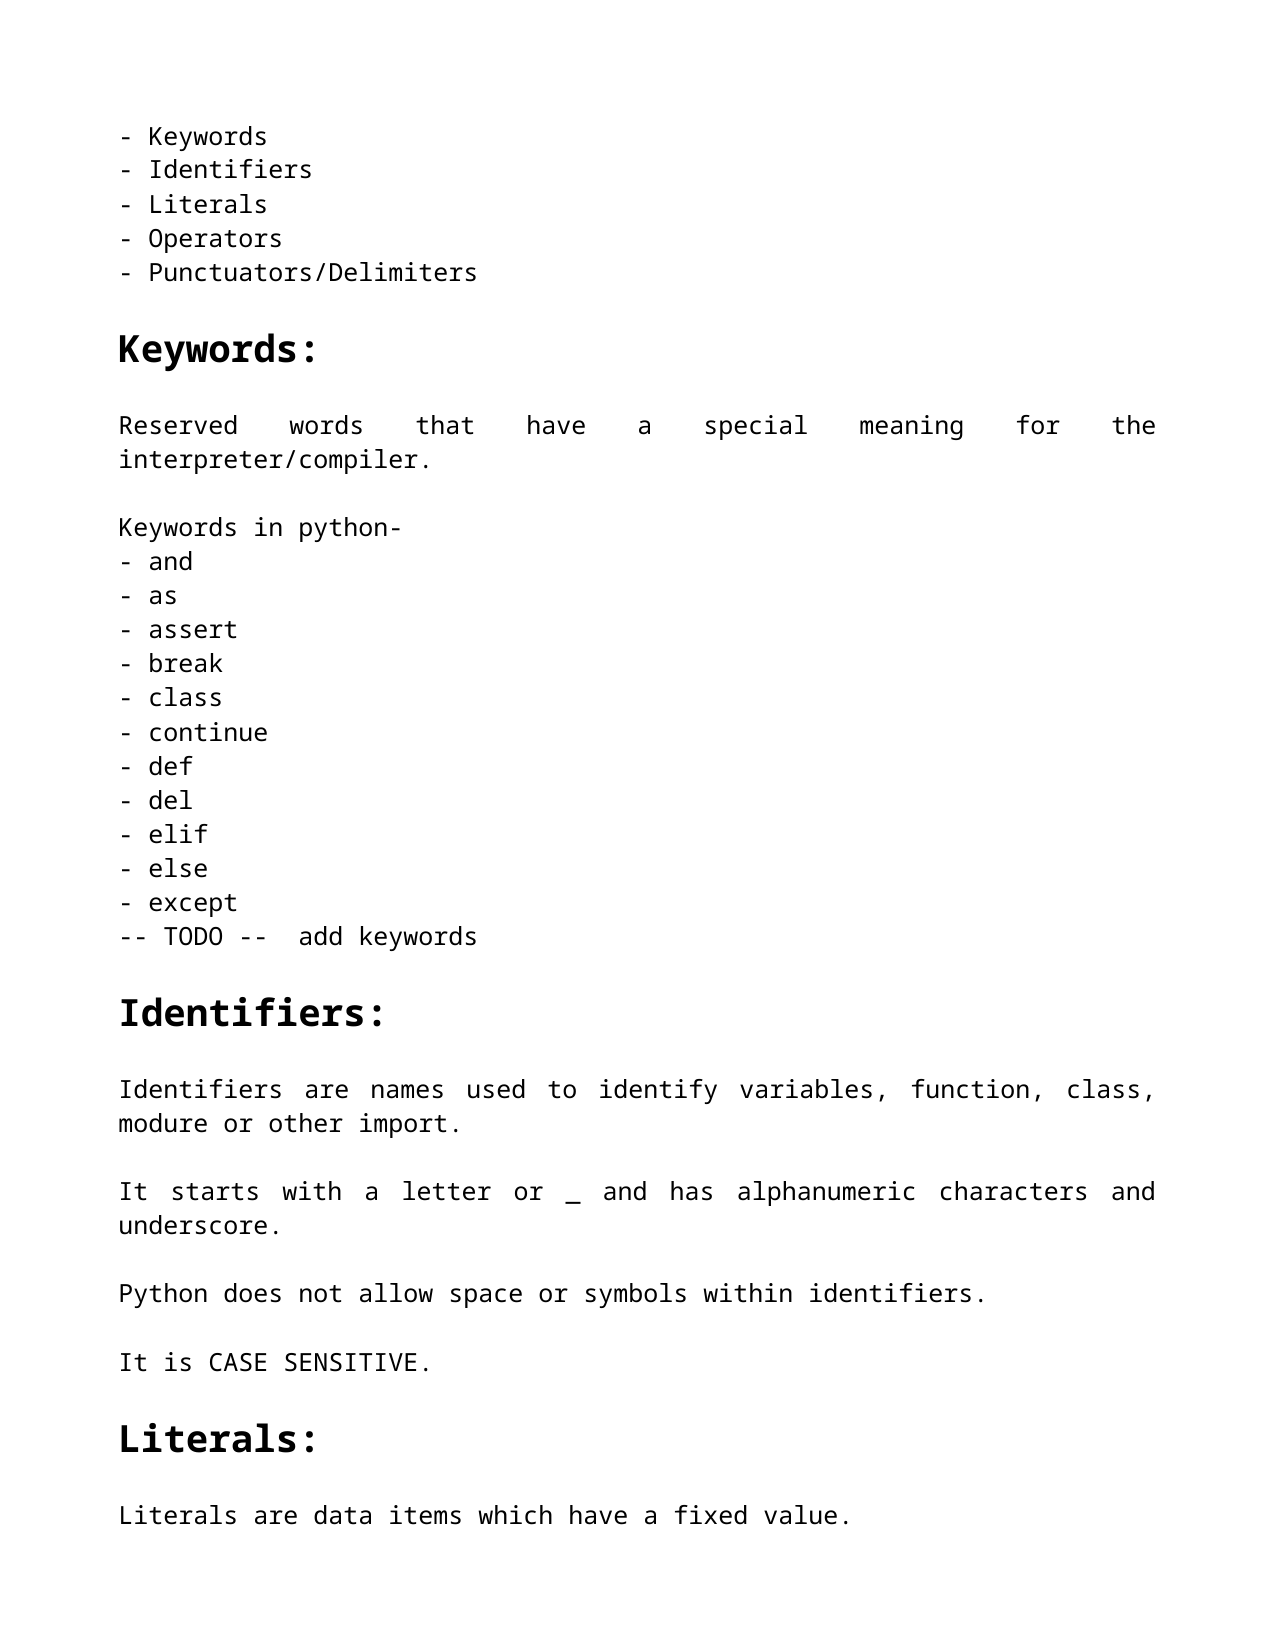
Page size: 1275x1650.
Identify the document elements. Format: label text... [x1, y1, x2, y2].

text - Punctuators/Delimiters [118, 254, 1157, 288]
text - Operators [118, 220, 1157, 254]
text Keywords: [118, 322, 1157, 373]
text - del [118, 782, 1157, 816]
text - and [118, 544, 1157, 578]
text - break [118, 646, 1157, 680]
text Literals: [118, 1412, 1157, 1463]
text Identifiers: [118, 987, 1157, 1038]
text - Keywords [118, 118, 1157, 152]
text Literals are data items which have a fixed value. [118, 1497, 1157, 1532]
text - def [118, 748, 1157, 782]
text - continue [118, 714, 1157, 748]
text -- TODO -- add keywords [118, 918, 1157, 953]
text - except [118, 884, 1157, 918]
text - assert [118, 612, 1157, 646]
text Reserved words that have a special meaning for the interpreter/compiler. [118, 408, 1157, 476]
text Identifiers are names used to identify variables, function, class, modure or other import. [118, 1072, 1157, 1140]
text - as [118, 578, 1157, 612]
text It is CASE SENSITIVE. [118, 1344, 1157, 1378]
text Python does not allow space or symbols within identifiers. [118, 1276, 1157, 1310]
text - elif [118, 816, 1157, 850]
text - class [118, 680, 1157, 714]
text - else [118, 850, 1157, 884]
text It starts with a letter or _ and has alphanumeric characters and underscore. [118, 1174, 1157, 1242]
text Keywords in python- [118, 510, 1157, 544]
text - Identifiers [118, 152, 1157, 186]
text - Literals [118, 186, 1157, 220]
